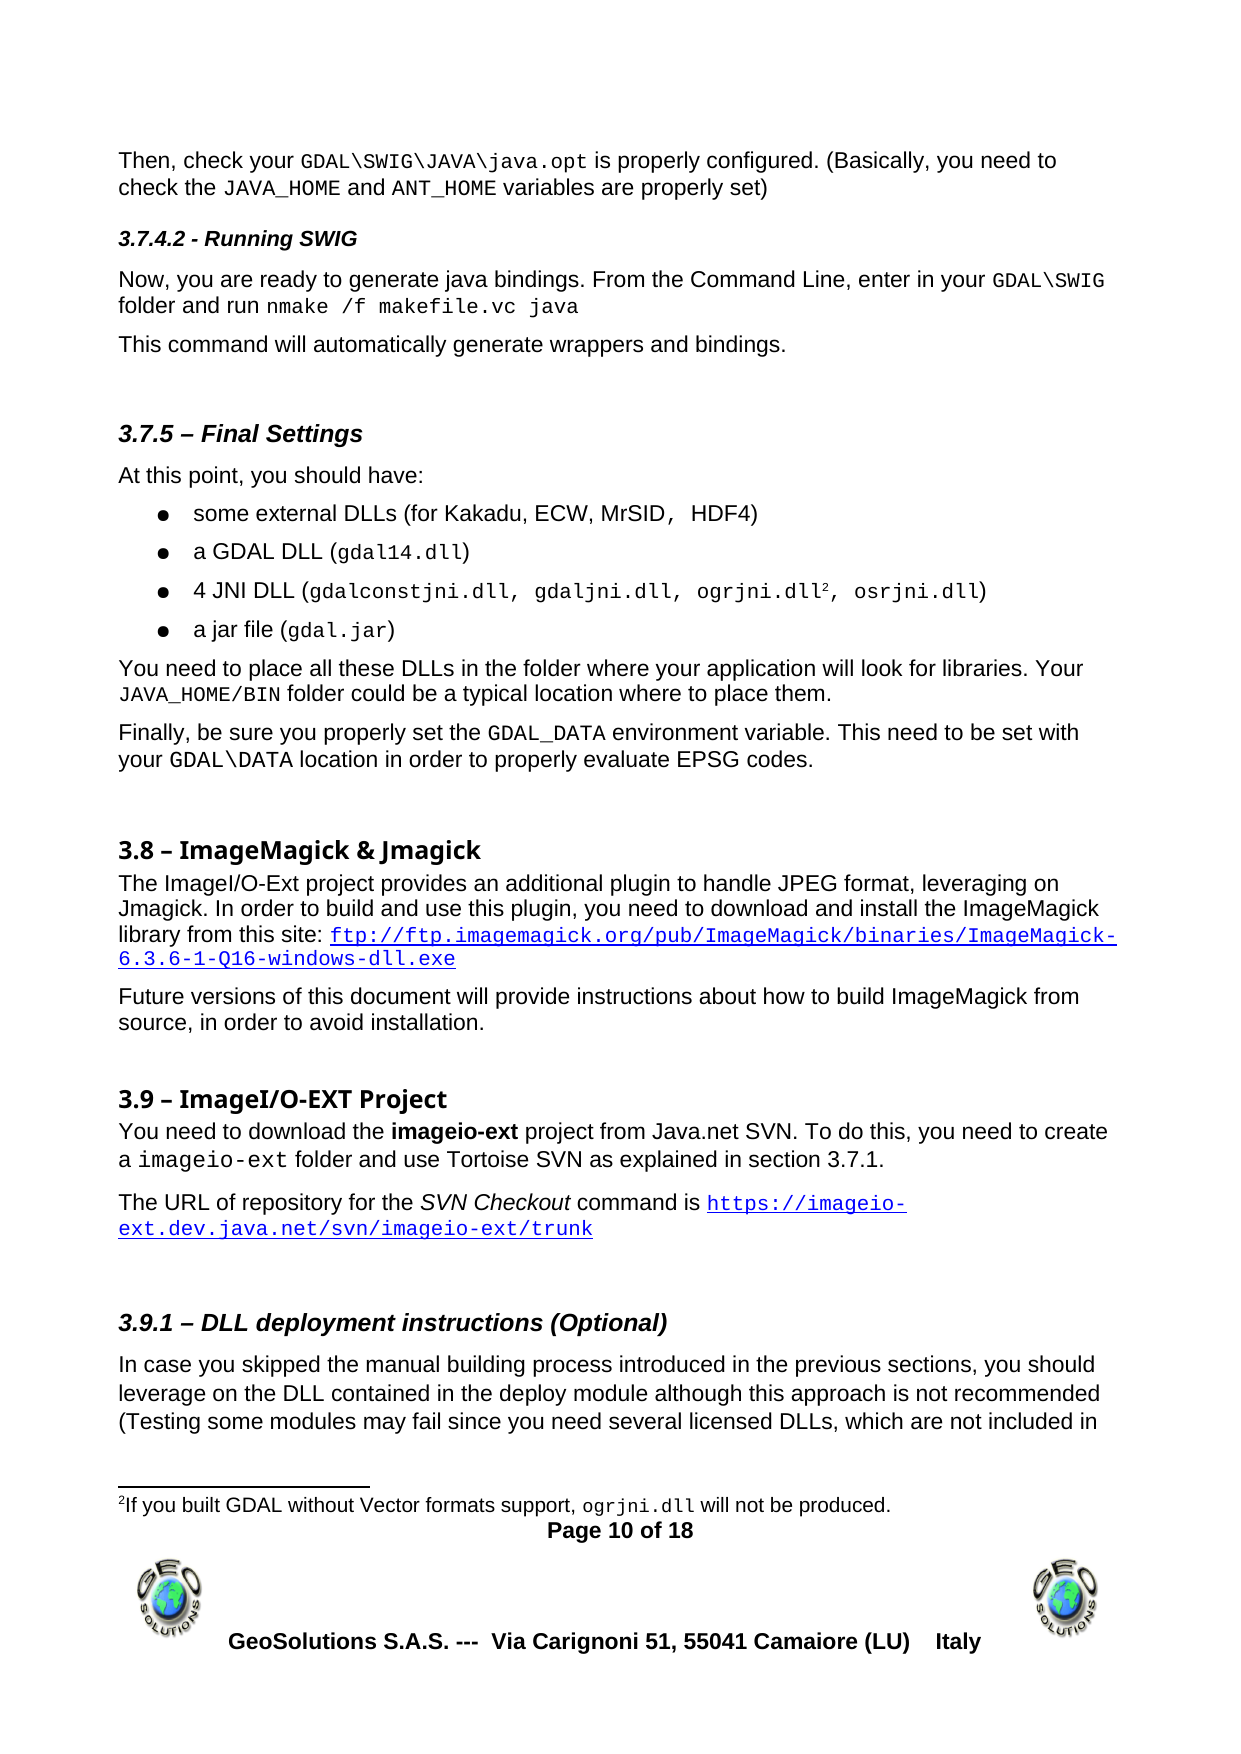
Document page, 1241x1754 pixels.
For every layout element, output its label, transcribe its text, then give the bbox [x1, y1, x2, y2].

picture [1030, 1552, 1101, 1641]
text This command will automatically generate wrappers and bindings. [118, 332, 1122, 358]
subtitle 3.9 – ImageI/O-EXT Project [118, 1082, 1122, 1116]
text You need to download the imageio-ext project from Java.net SVN. To do this, you need to create a imageio-ext folder and use Tortoise SVN as explained in section 3.7.1. [118, 1119, 1122, 1175]
text The ImageI/O-Ext project provides an additional plugin to handle JPEG format, leveraging on Jmagick. In order to build and use this plugin, you need to download and install the ImageMagick library from this site: ftp://ftp.imagemagick.org/pub/ImageMagick/binaries/ImageMagick-6.3.6-1-Q16-windows-dll.exe [118, 870, 1122, 972]
list a GDAL DLL (gdal14.dll) [156, 539, 1122, 566]
subtitle 3.8 – ImageMagick & Jmagick [118, 833, 1122, 867]
list a jar file (gdal.jar) [156, 617, 1122, 643]
subtitle 3.7.4.2 - Running SWIG [118, 227, 1122, 251]
text Finally, be sure you properly set the GDAL_DATA environment variable. This need to be set with your GDAL\DATA location in order to properly evaluate EPSG codes. [118, 720, 1122, 774]
text Then, check your GDAL\SWIG\JAVA\java.opt is properly configured. (Basically, you need to check the JAVA_HOME and ANT_HOME variables are properly set) [118, 148, 1122, 202]
text In case you skipped the manual building process introduced in the previous sections, you should leverage on the DLL contained in the deploy module although this approach is not recommended (Testing some modules may fail since you need several licensed DLLs, which are not included in [118, 1352, 1122, 1434]
text At this point, you should have: [118, 463, 1122, 488]
text You need to place all these DLLs in the folder where your application will look for libraries. Your JAVA_HOME/BIN folder could be a typical location where to place them. [118, 655, 1122, 708]
text Now, you are ready to generate java bindings. From the Command Line, enter in your GDAL\SWIG folder and run nmake /f makefile.vc java [118, 266, 1122, 320]
subtitle 3.7.5 – Final Settings [118, 420, 1122, 448]
text Future versions of this document will provide instructions about how to build ImageMagick from source, in order to avoid installation. [118, 984, 1122, 1061]
subtitle 3.9.1 – DLL deployment instructions (Optional) [118, 1309, 1122, 1337]
text The URL of repository for the SVN Checkout command is https://imageio-ext.dev.java.net/svn/imageio-ext/trunk [118, 1189, 1122, 1242]
list some external DLLs (for Kakadu, ECW, MrSID, HDF4) [156, 500, 1122, 527]
picture [134, 1552, 205, 1641]
list 4 JNI DLL (gdalconstjni.dll, gdaljni.dll, ogrjni.dll, osrjni.dll) [156, 578, 1122, 605]
list If you built GDAL without Vector formats support, ogrjni.dll will not be produced. [118, 1493, 1122, 1518]
